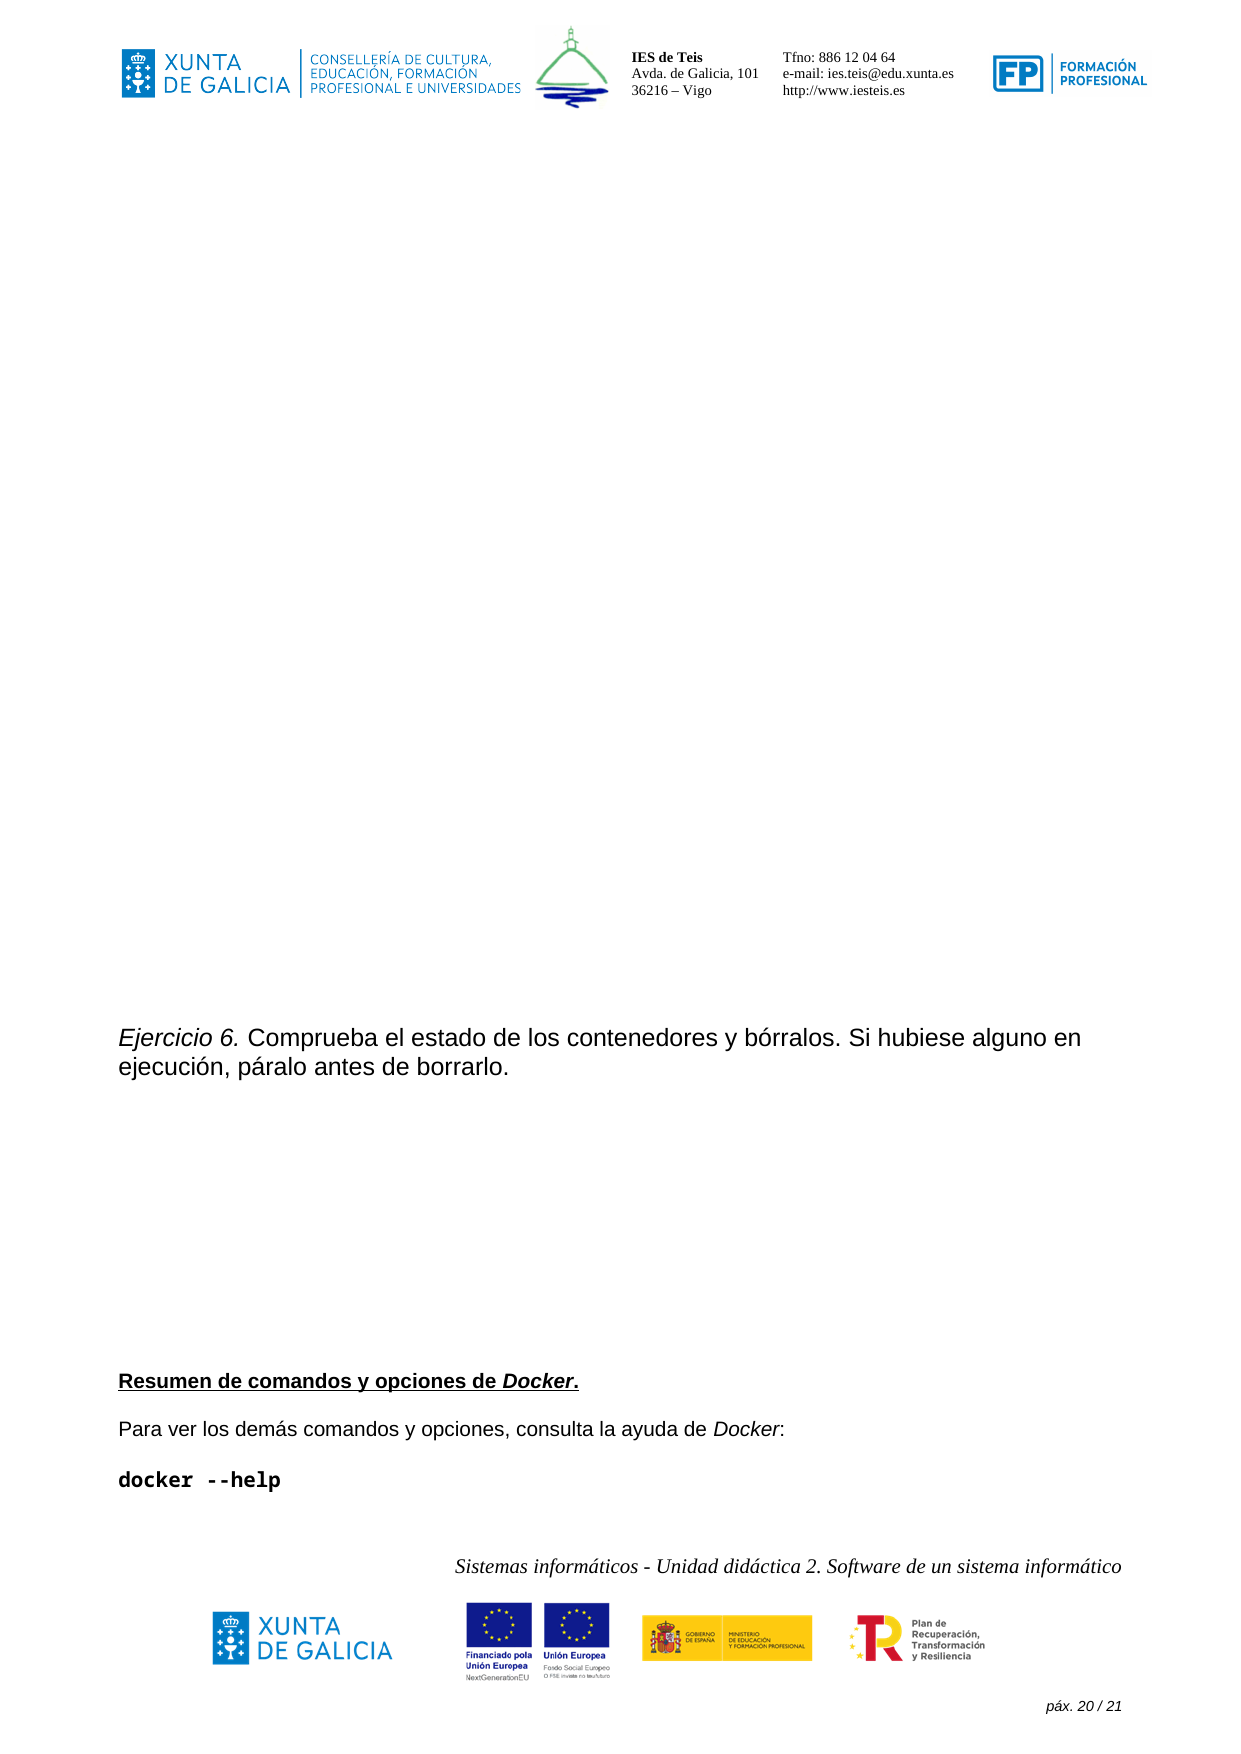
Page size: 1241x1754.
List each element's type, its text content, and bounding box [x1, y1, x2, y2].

picture [121, 49, 521, 98]
text docker --help [118, 1465, 1122, 1493]
text Resumen de comandos y opciones de Docker. [118, 1369, 1122, 1393]
text Ejercicio 6. Comprueba el estado de los contenedores y bórralos. Si hubiese alguno en ejecución, páralo antes de borrarlo. [118, 1023, 1122, 1080]
picture [212, 1592, 1020, 1688]
text Para ver los demás comandos y opciones, consulta la ayuda de Docker: [118, 1417, 1122, 1441]
picture [534, 25, 611, 110]
picture [989, 50, 1153, 97]
